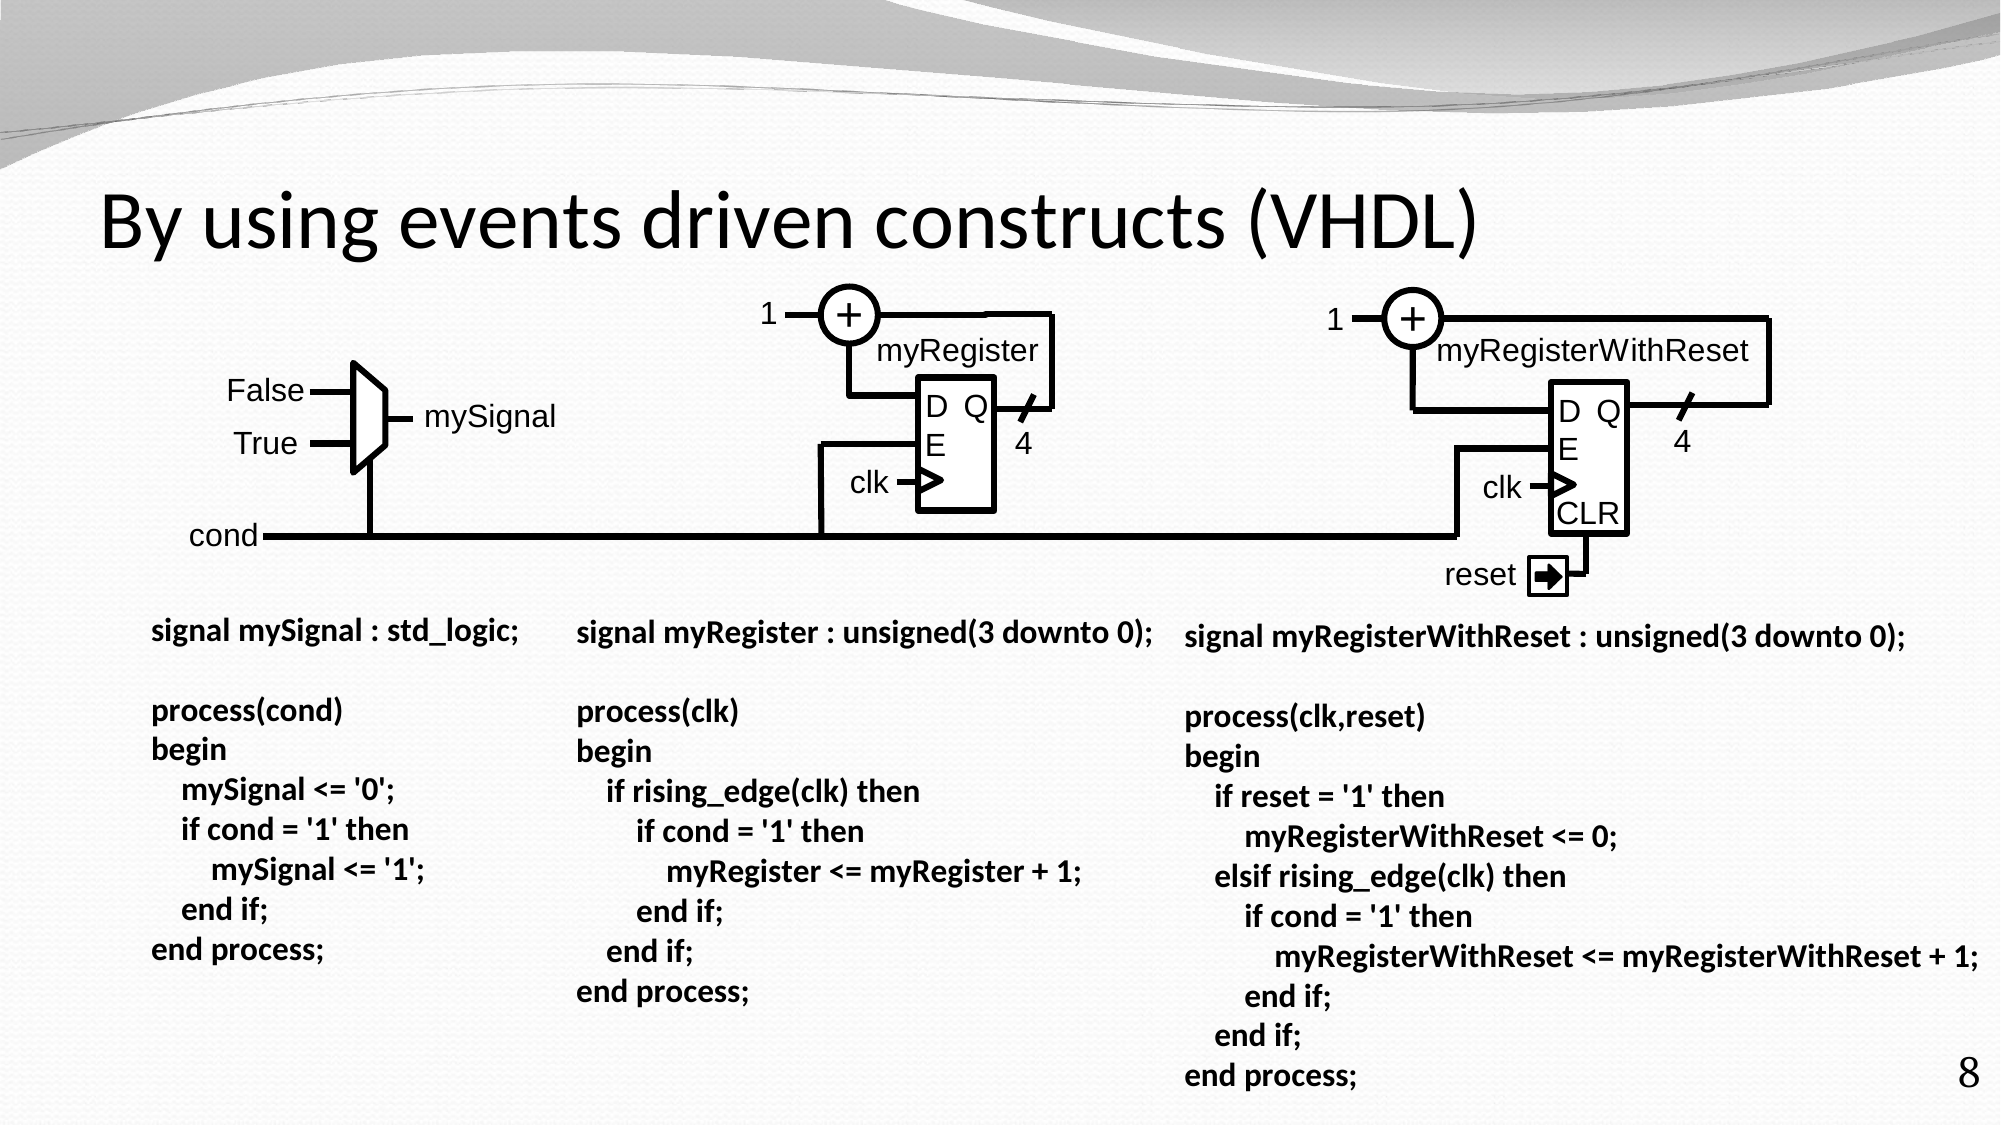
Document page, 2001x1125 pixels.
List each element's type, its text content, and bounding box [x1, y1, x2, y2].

text_box [1813, 1042, 1981, 1103]
picture [0, 0, 2001, 1125]
text_box signal myRegisterWithReset : unsigned(3 downto 0); process(clk,reset) begin if reset = '1' then myRegisterWithReset <= 0; elsif rising_edge(clk) then if cond = '1' then myRegisterWithReset <= myRegisterWithReset + 1; end if; end if; end process; [1139, 607, 2001, 1117]
title By using events driven constructs (VHDL) [99, 77, 1969, 266]
text_box signal myRegister : unsigned(3 downto 0); process(clk) begin if rising_edge(clk) then if cond = '1' then myRegister <= myRegister + 1; end if; end if; end process; [531, 603, 1607, 1027]
text_box signal mySignal : std_logic; process(cond) begin mySignal <= '0'; if cond = '1' then mySignal <= '1'; end if; end process; [106, 600, 674, 1111]
